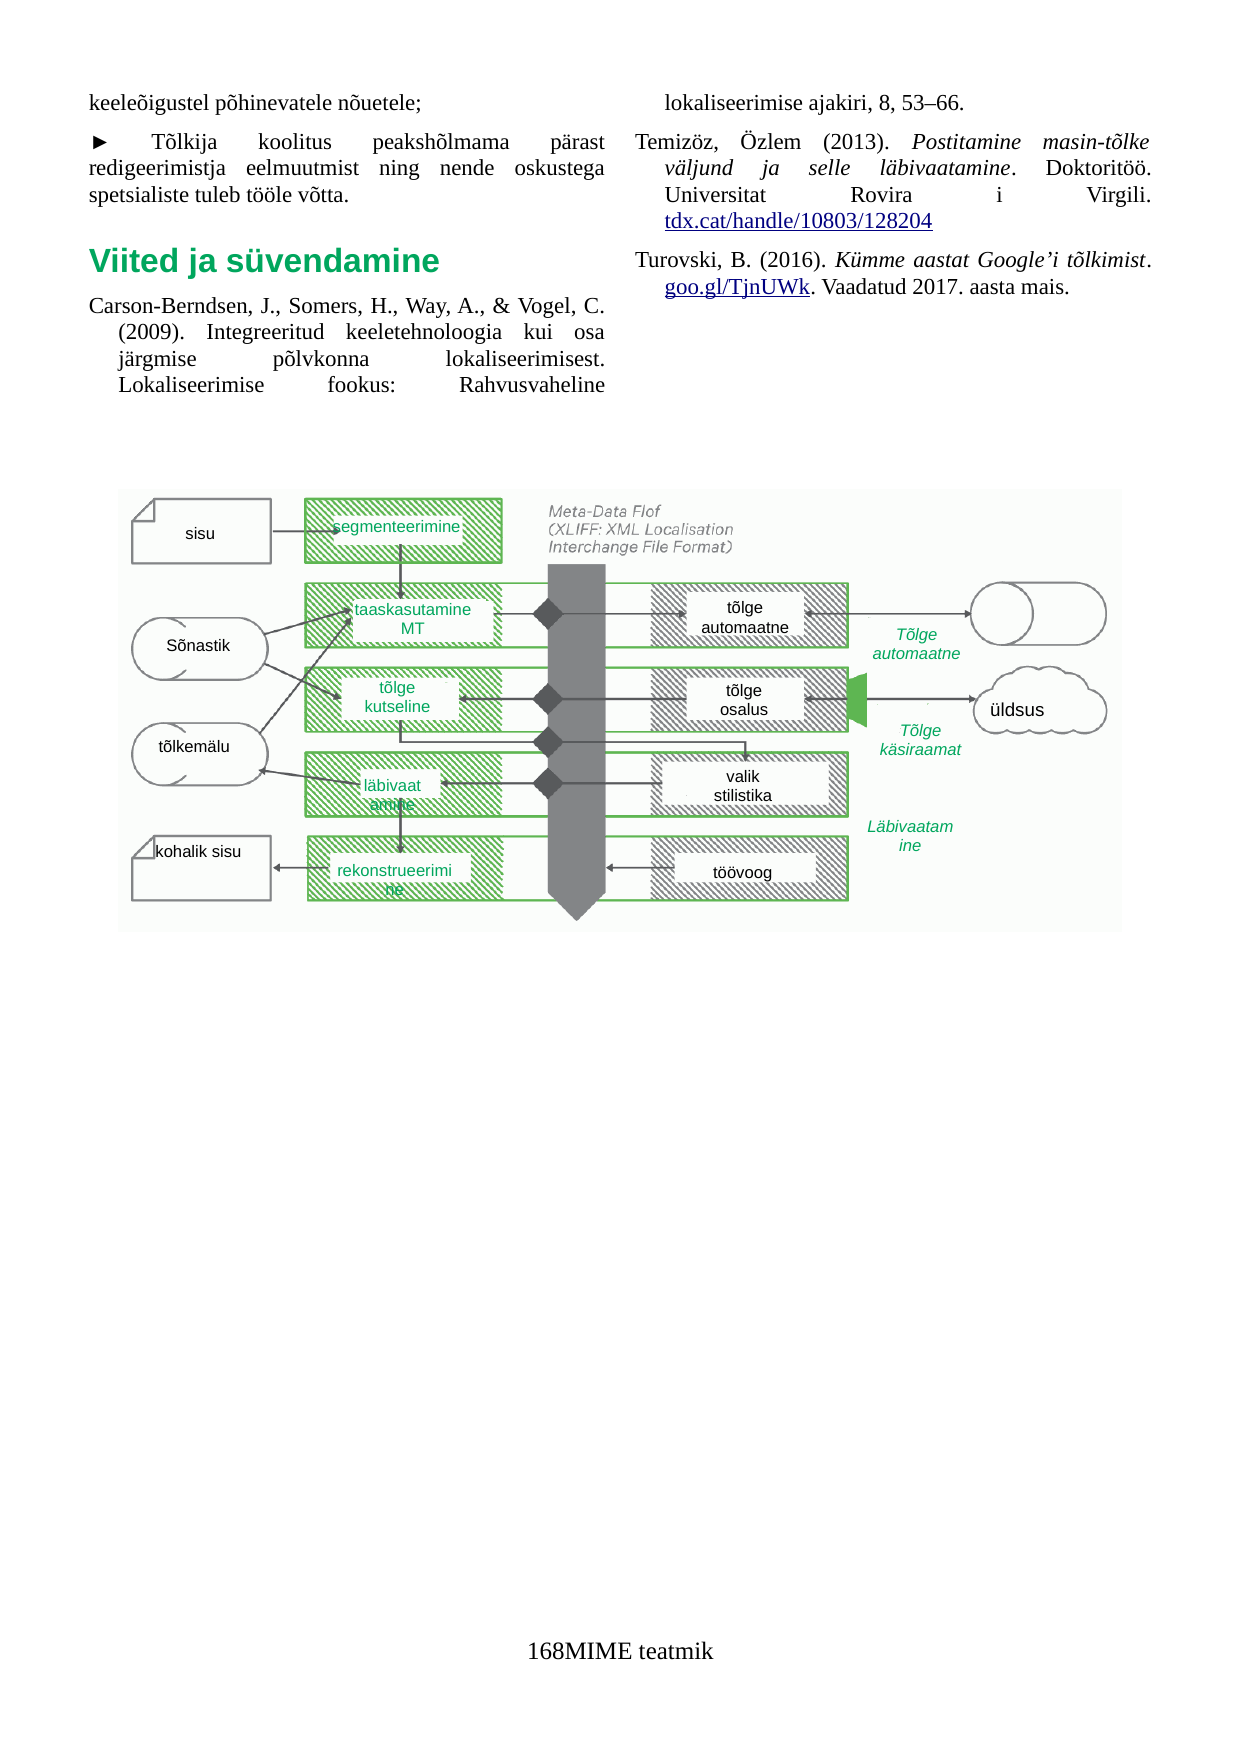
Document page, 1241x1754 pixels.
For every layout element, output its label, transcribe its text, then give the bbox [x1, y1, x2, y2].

text lokaliseerimise ajakiri, 8, 53–66. [635, 88, 1152, 115]
text ► Tõlkija koolitus peakshõlmama pärast redigeerimistja eelmuutmist ning nende oskustega spetsialiste tuleb tööle võtta. [88, 128, 605, 207]
picture [118, 489, 1122, 932]
subtitle Viited ja süvendamine [88, 241, 605, 279]
text keeleõigustel põhinevatele nõuetele; [88, 88, 605, 115]
text Carson-Berndsen, J., Somers, H., Way, A., & Vogel, C. (2009). Integreeritud keeletehnoloogia kui osa järgmise põlvkonna lokaliseerimisest. Lokaliseerimise fookus: Rahvusvaheline [88, 292, 605, 397]
text Temizöz, Özlem (2013). Postitamine masin-tõlke väljund ja selle läbivaatamine. Doktoritöö. Universitat Rovira i Virgili. tdx.cat/handle/10803/128204 [635, 128, 1152, 233]
text Turovski, B. (2016). Kümme aastat Google’i tõlkimist. goo.gl/TjnUWk. Vaadatud 2017. aasta mais. [635, 246, 1152, 299]
